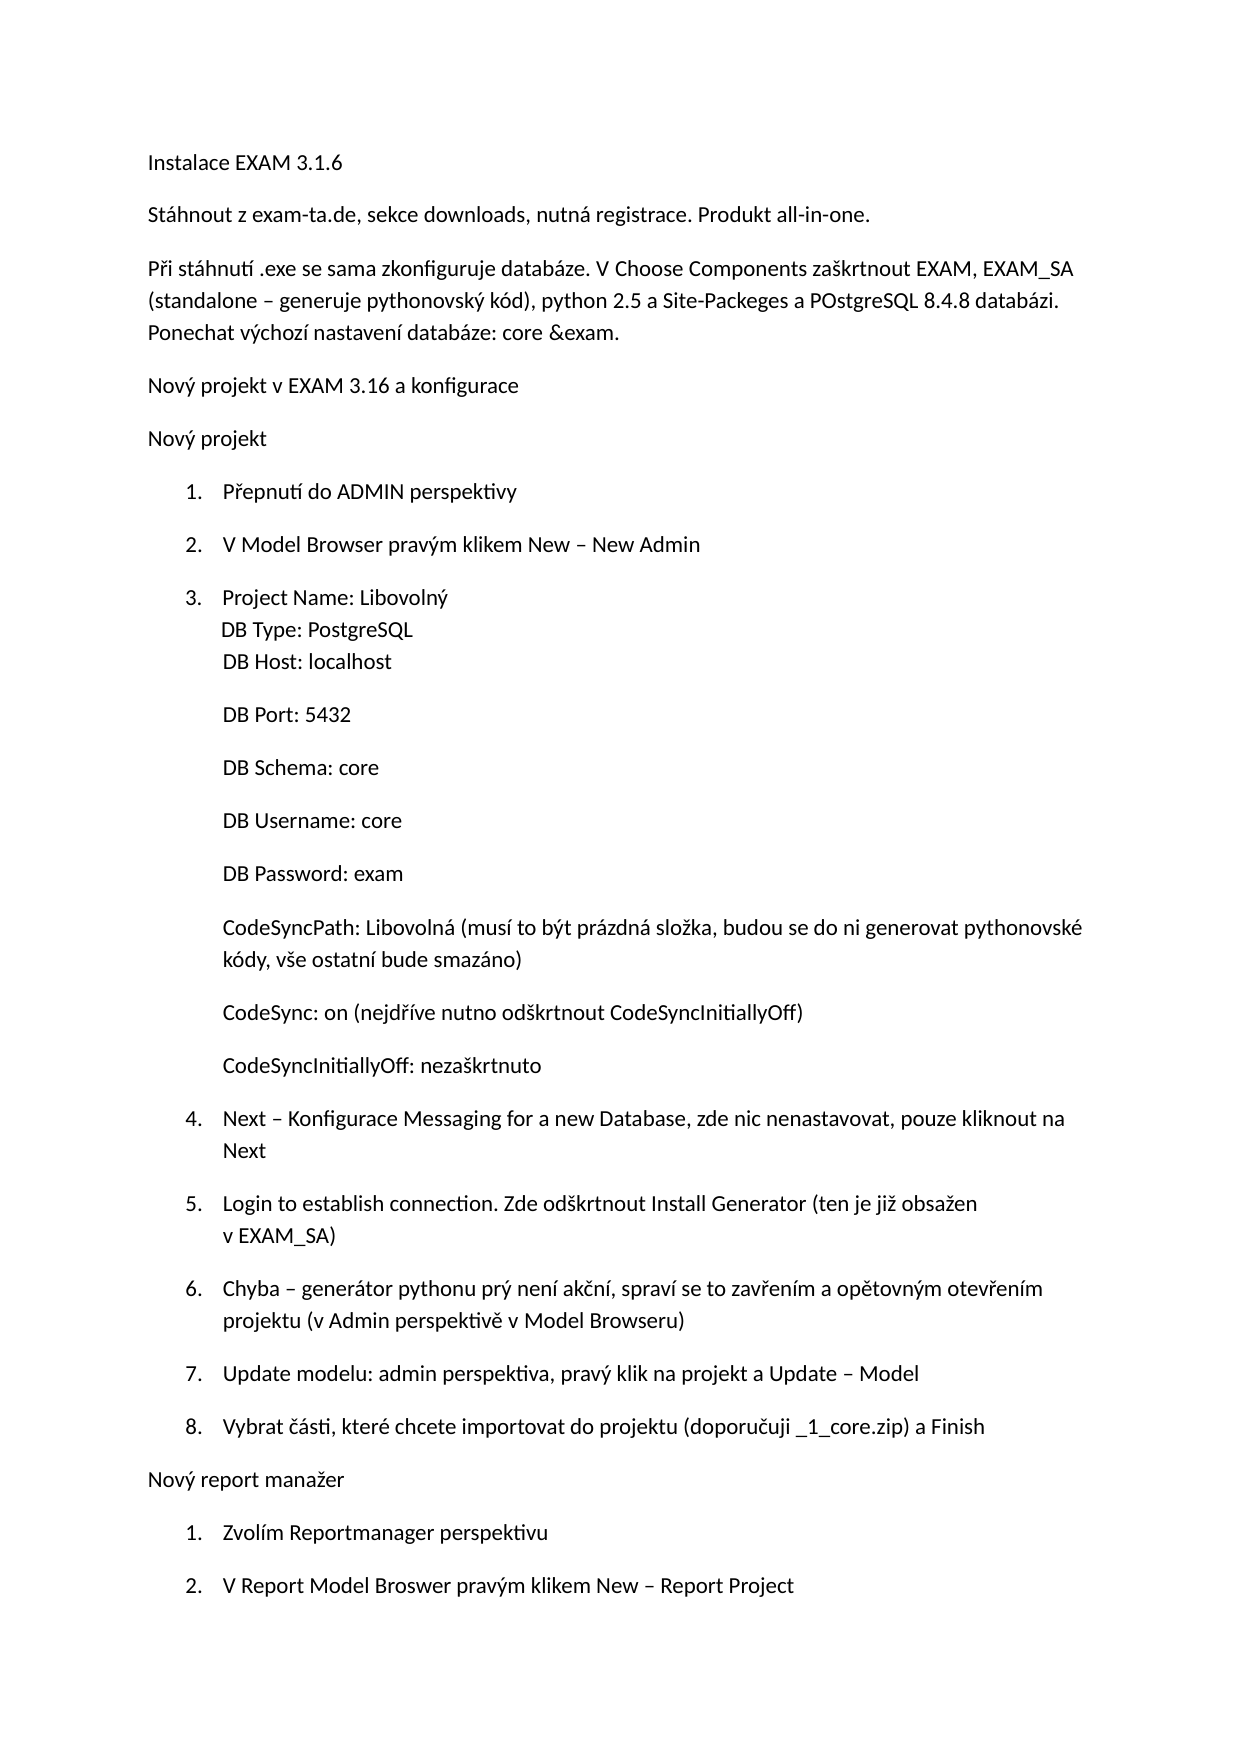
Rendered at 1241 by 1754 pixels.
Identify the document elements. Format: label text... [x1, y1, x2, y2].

list DB Username: core [223, 807, 1093, 834]
list V Model Browser pravým klikem New – New Admin [185, 530, 1093, 558]
list Login to establish connection. Zde odškrtnout Install Generator (ten je již obsažen v EXAM_SA) [185, 1189, 1093, 1249]
text Instalace EXAM 3.1.6 [148, 148, 1093, 176]
list DB Host: localhost [223, 647, 1093, 676]
list Project Name: Libovolný [185, 583, 1093, 611]
list DB Password: exam [223, 859, 1093, 888]
text DB Type: PostgreSQL [185, 615, 1093, 643]
list V Report Model Broswer pravým klikem New – Report Project [185, 1572, 1093, 1599]
list Vybrat části, které chcete importovat do projektu (doporučuji _1_core.zip) a Finish [185, 1412, 1093, 1441]
list DB Port: 5432 [223, 701, 1093, 728]
list Chyba – generátor pythonu prý není akční, spraví se to zavřením a opětovným otevřením projektu (v Admin perspektivě v Model Browseru) [185, 1274, 1093, 1334]
text Nový projekt [148, 424, 1093, 452]
list CodeSync: on (nejdříve nutno odškrtnout CodeSyncInitiallyOff) [223, 998, 1093, 1026]
list Zvolím Reportmanager perspektivu [185, 1518, 1093, 1547]
text Nový report manažer [148, 1466, 1093, 1493]
list Přepnutí do ADMIN perspektivy [185, 477, 1093, 505]
text Nový projekt v EXAM 3.16 a konfigurace [148, 371, 1093, 399]
list Next – Konfigurace Messaging for a new Database, zde nic nenastavovat, pouze kliknout na Next [185, 1104, 1093, 1164]
list CodeSyncInitiallyOff: nezaškrtnuto [223, 1051, 1093, 1079]
list CodeSyncPath: Libovolná (musí to být prázdná složka, budou se do ni generovat pythonovské kódy, vše ostatní bude smazáno) [223, 913, 1093, 973]
text Při stáhnutí .exe se sama zkonfiguruje databáze. V Choose Components zaškrtnout EXAM, EXAM_SA (standalone – generuje pythonovský kód), python 2.5 a Site-Packeges a POstgreSQL 8.4.8 databázi. Ponechat výchozí nastavení databáze: core &exam. [148, 254, 1093, 346]
list DB Schema: core [223, 753, 1093, 782]
text Stáhnout z exam-ta.de, sekce downloads, nutná registrace. Produkt all-in-one. [148, 201, 1093, 229]
list Update modelu: admin perspektiva, pravý klik na projekt a Update – Model [185, 1359, 1093, 1387]
